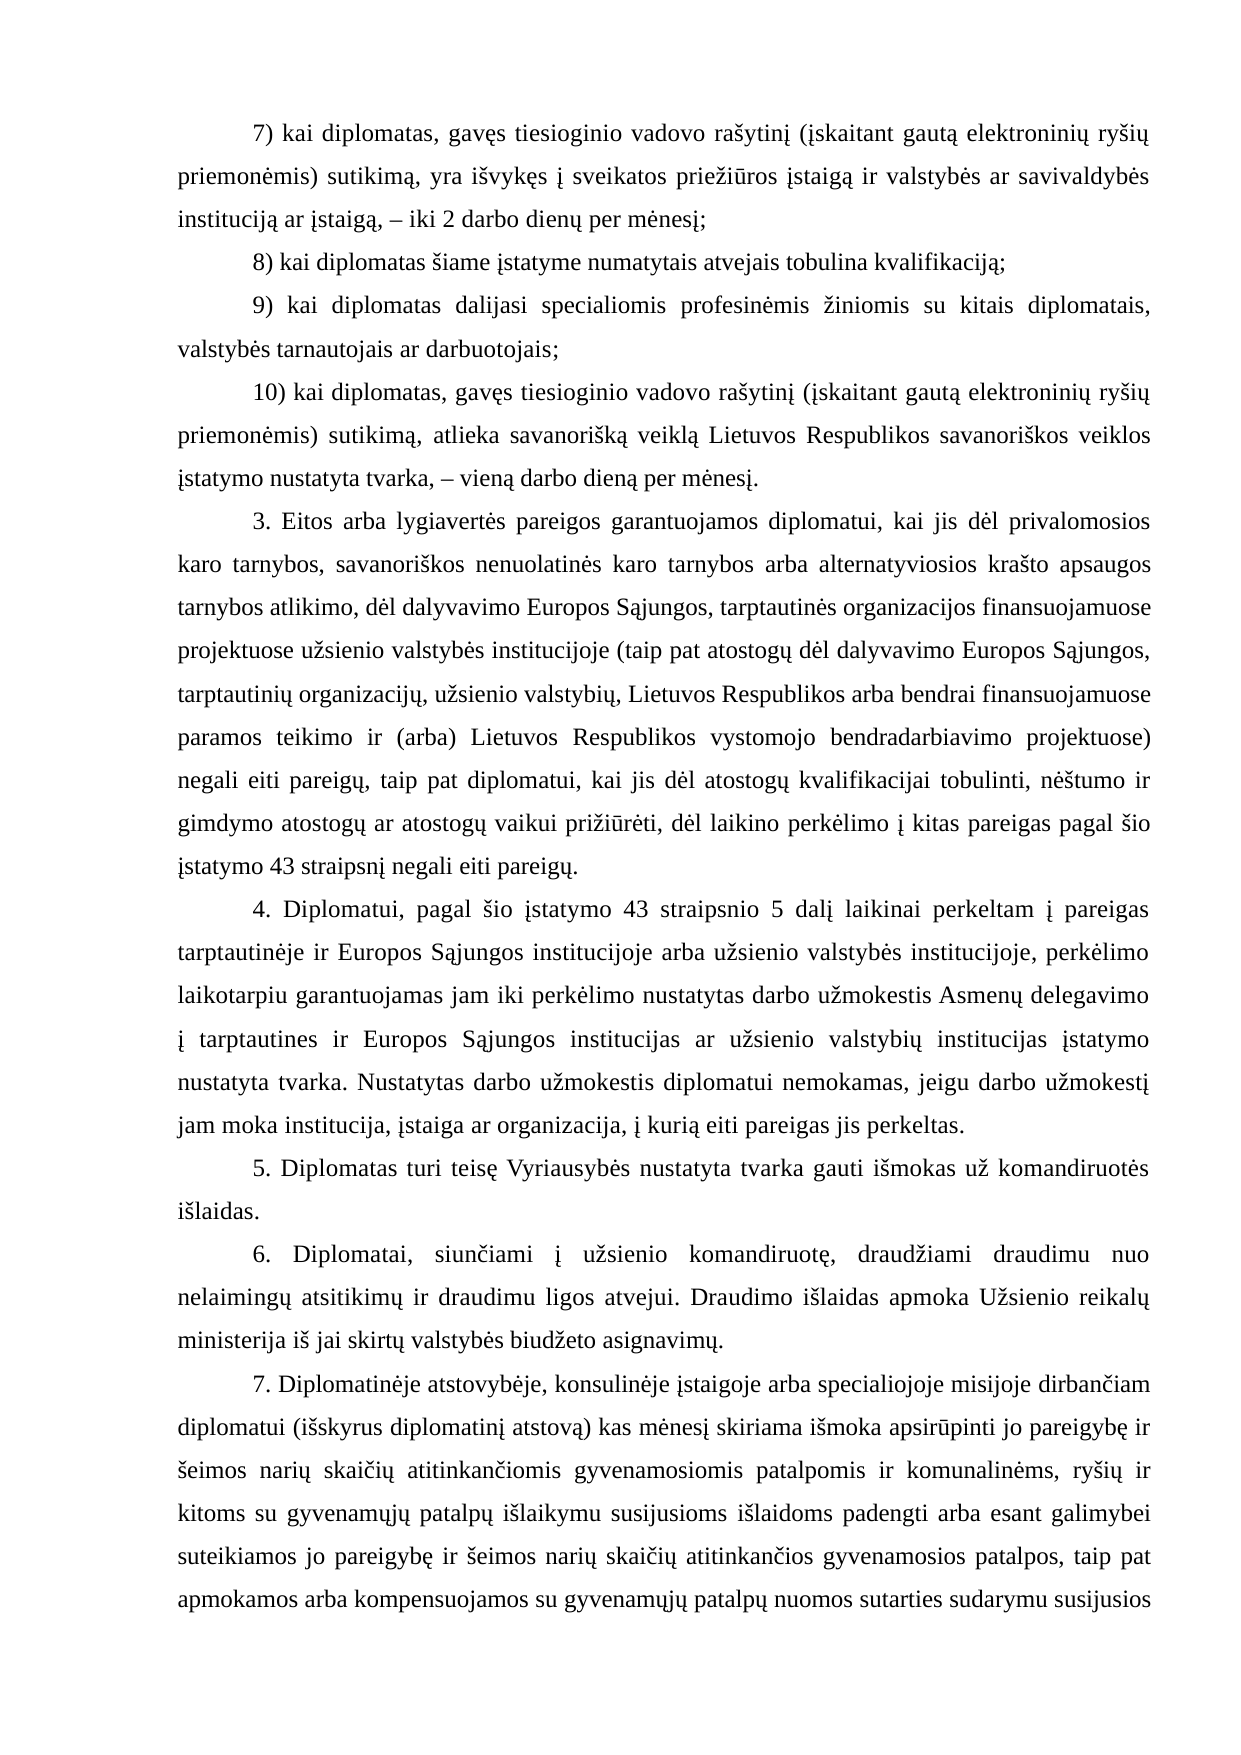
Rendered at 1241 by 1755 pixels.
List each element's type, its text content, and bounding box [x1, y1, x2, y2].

text 6. Diplomatai, siunčiami į užsienio komandiruotę, draudžiami draudimu nuo nelaimingų atsitikimų ir draudimu ligos atvejui. Draudimo išlaidas apmoka Užsienio reikalų ministerija iš jai skirtų valstybės biudžeto asignavimų. [177, 1239, 1152, 1354]
text 10) kai diplomatas, gavęs tiesioginio vadovo rašytinį (įskaitant gautą elektroninių ryšių priemonėmis) sutikimą, atlieka savanorišką veiklą Lietuvos Respublikos savanoriškos veiklos įstatymo nustatyta tvarka, – vieną darbo dieną per mėnesį. [177, 377, 1152, 492]
text 3. Eitos arba lygiavertės pareigos garantuojamos diplomatui, kai jis dėl privalomosios karo tarnybos, savanoriškos nenuolatinės karo tarnybos arba alternatyviosios krašto apsaugos tarnybos atlikimo, dėl dalyvavimo Europos Sąjungos, tarptautinės organizacijos finansuojamuose projektuose užsienio valstybės institucijoje (taip pat atostogų dėl dalyvavimo Europos Sąjungos, tarptautinių organizacijų, užsienio valstybių, Lietuvos Respublikos arba bendrai finansuojamuose paramos teikimo ir (arba) Lietuvos Respublikos vystomojo bendradarbiavimo projektuose) negali eiti pareigų, taip pat diplomatui, kai jis dėl atostogų kvalifikacijai tobulinti, nėštumo ir gimdymo atostogų ar atostogų vaikui prižiūrėti, dėl laikino perkėlimo į kitas pareigas pagal šio įstatymo 43 straipsnį negali eiti pareigų. [177, 506, 1152, 880]
text 5. Diplomatas turi teisę Vyriausybės nustatyta tvarka gauti išmokas už komandiruotės išlaidas. [177, 1153, 1152, 1225]
text 4. Diplomatui, pagal šio įstatymo 43 straipsnio 5 dalį laikinai perkeltam į pareigas tarptautinėje ir Europos Sąjungos institucijoje arba užsienio valstybės institucijoje, perkėlimo laikotarpiu garantuojamas jam iki perkėlimo nustatytas darbo užmokestis Asmenų delegavimo į tarptautines ir Europos Sąjungos institucijas ar užsienio valstybių institucijas įstatymo nustatyta tvarka. Nustatytas darbo užmokestis diplomatui nemokamas, jeigu darbo užmokestį jam moka institucija, įstaiga ar organizacija, į kurią eiti pareigas jis perkeltas. [177, 894, 1152, 1139]
text 8) kai diplomatas šiame įstatyme numatytais atvejais tobulina kvalifikaciją; [177, 247, 1152, 276]
text 7. Diplomatinėje atstovybėje, konsulinėje įstaigoje arba specialiojoje misijoje dirbančiam diplomatui (išskyrus diplomatinį atstovą) kas mėnesį skiriama išmoka apsirūpinti jo pareigybę ir šeimos narių skaičių atitinkančiomis gyvenamosiomis patalpomis ir komunalinėms, ryšių ir kitoms su gyvenamųjų patalpų išlaikymu susijusioms išlaidoms padengti arba esant galimybei suteikiamos jo pareigybę ir šeimos narių skaičių atitinkančios gyvenamosios patalpos, taip pat apmokamos arba kompensuojamos su gyvenamųjų patalpų nuomos sutarties sudarymu susijusios [177, 1369, 1152, 1613]
text 9) kai diplomatas dalijasi specialiomis profesinėmis žiniomis su kitais diplomatais, valstybės tarnautojais ar darbuotojais; [177, 291, 1152, 362]
text 7) kai diplomatas, gavęs tiesioginio vadovo rašytinį (įskaitant gautą elektroninių ryšių priemonėmis) sutikimą, yra išvykęs į sveikatos priežiūros įstaigą ir valstybės ar savivaldybės instituciją ar įstaigą, – iki 2 darbo dienų per mėnesį; [177, 118, 1152, 233]
